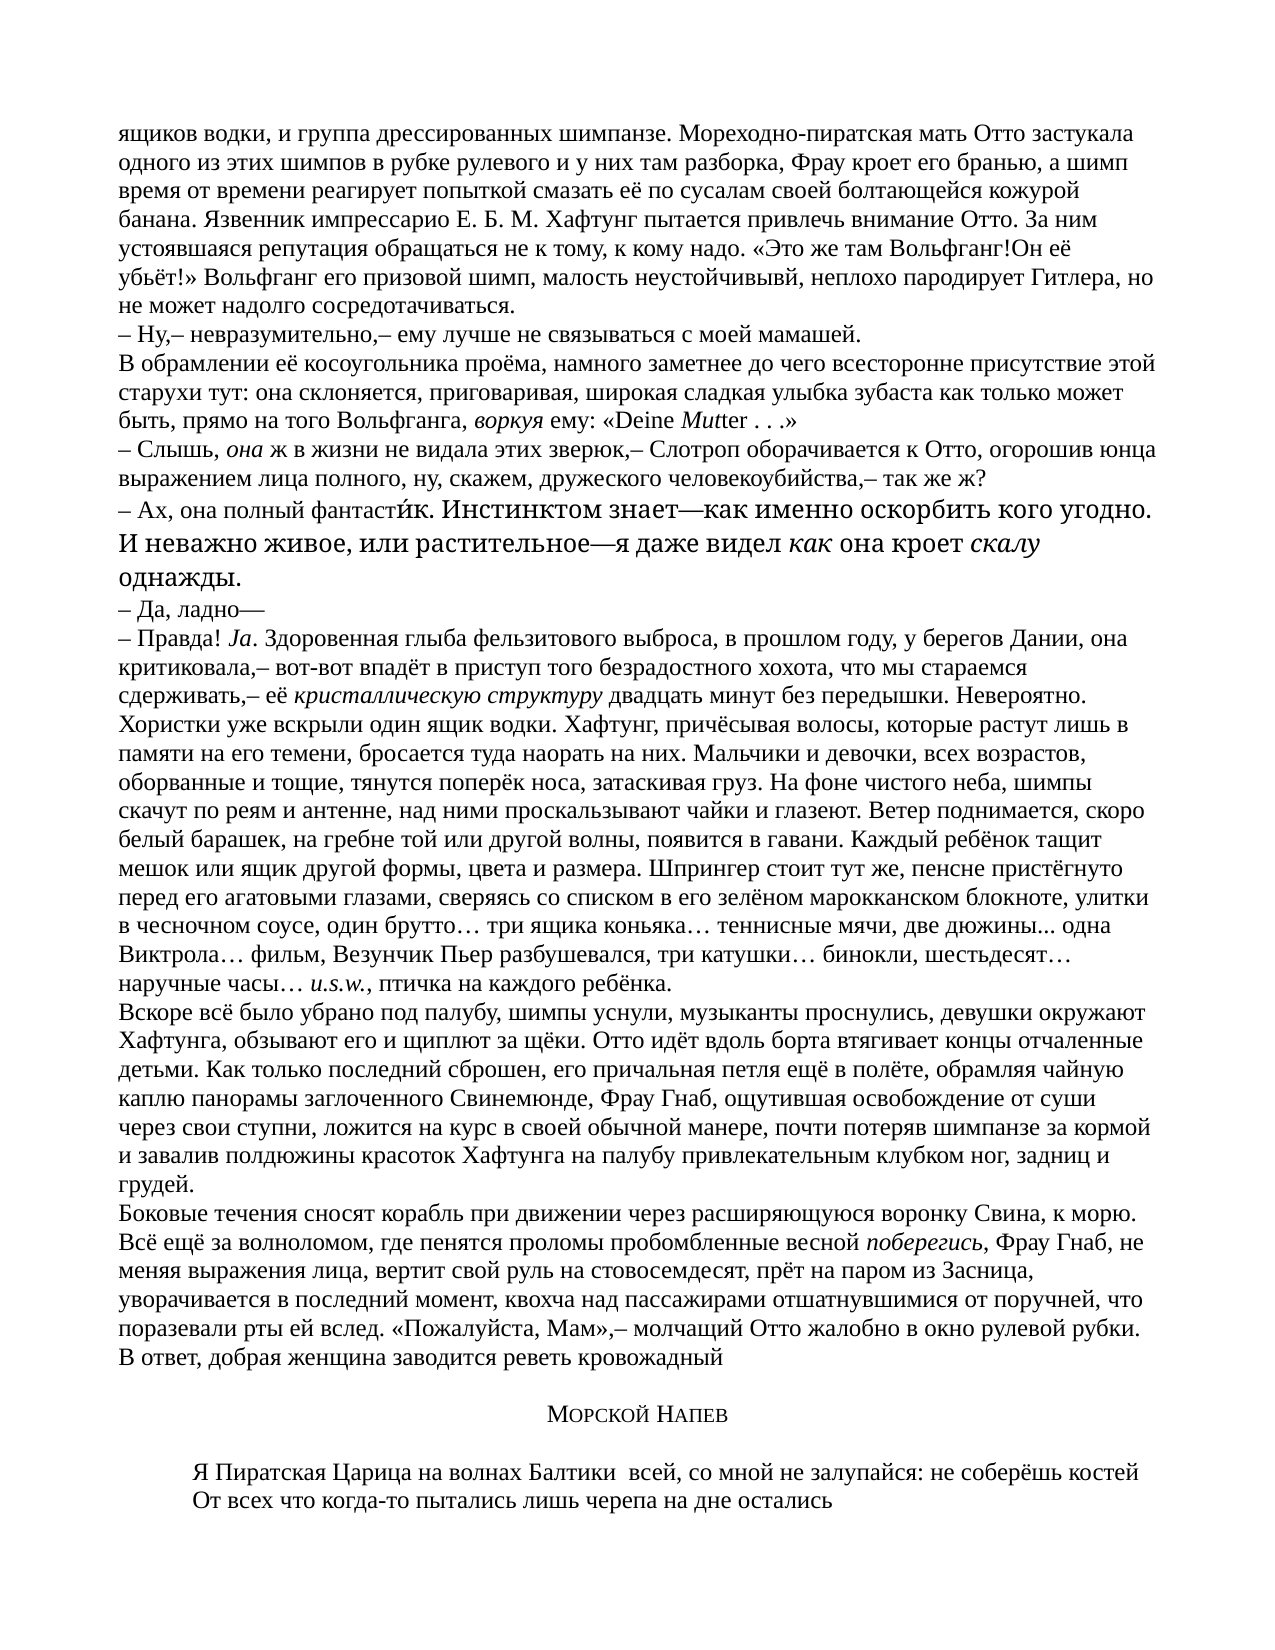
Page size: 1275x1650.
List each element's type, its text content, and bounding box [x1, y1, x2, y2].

text ящиков водки, и группа дрессированных шимпанзе. Мореходно-пиратская мать Отто застукала одного из этих шимпов в рубке рулевого и у них там разборка, Фрау кроет его бранью, а шимп время от времени реагирует попыткой смазать её по сусалам своей болтающейся кожурой банана. Язвенник импрессарио Е. Б. М. Хафтунг пытается привлечь внимание Отто. За ним устоявшаяся репутация обращаться не к тому, к кому надо. «Это же там Вольфганг!Он её убьёт!» Вольфганг его призовой шимп, малость неустойчивывй, неплохо пародирует Гитлера, но не может надолго сосредотачиваться. [118, 118, 1157, 319]
text Хористки уже вскрыли один ящик водки. Хафтунг, причёсывая волосы, которые растут лишь в памяти на его темени, бросается туда наорать на них. Мальчики и девочки, всех возрастов, оборванные и тощие, тянутся поперёк носа, затаскивая груз. На фоне чистого неба, шимпы скачут по реям и антенне, над ними проскальзывают чайки и глазеют. Ветер поднимается, скоро белый барашек, на гребне той или другой волны, появится в гавани. Каждый ребёнок тащит мешок или ящик другой формы, цвета и размера. Шпрингер стоит тут же, пенсне пристёгнуто перед его агатовыми глазами, сверяясь со списком в его зелёном марокканском блокноте, улитки в чесночном соусе, один брутто… три ящика коньяка… теннисные мячи, две дюжины... одна Виктрола… фильм, Везунчик Пьер разбушевался, три катушки… бинокли, шестьдесят… наручные часы… u.s.w., птичка на каждого ребёнка. [118, 709, 1157, 997]
text Вскоре всё было убрано под палубу, шимпы уснули, музыканты проснулись, девушки окружают Хафтунга, обзывают его и щиплют за щёки. Отто идёт вдоль борта втягивает концы отчаленные детьми. Как только последний сброшен, его причальная петля ещё в полёте, обрамляя чайную каплю панорамы заглоченного Свинемюнде, Фрау Гнаб, ощутившая освобождение от суши через свои ступни, ложится на курс в своей обычной манере, почти потеряв шимпанзе за кормой и завалив полдюжины красоток Хафтунга на палубу привлекательным клубком ног, задниц и грудей. [118, 997, 1157, 1198]
text Я Пиратская Царица на волнах Балтики всей, со мной не залупайся: не соберёшь костей [192, 1457, 1157, 1485]
text – Ну,– невразумительно,– ему лучше не связываться с моей мамашей. [118, 319, 1157, 348]
text – Ах, она полный фантасти́к. Инстинктом знает—как именно оскорбить кого угодно. И неважно живое, или растительное—я даже видел как она кроет скалу однажды. [118, 492, 1157, 594]
text От всех что когда-то пытались лишь черепа на дне остались [192, 1485, 1157, 1514]
text Морской Напев [118, 1399, 1157, 1428]
text В обрамлении её косоугольника проёма, намного заметнее до чего всесторонне присутствие этой старухи тут: она склоняется, приговаривая, широкая сладкая улыбка зубаста как только может быть, прямо на того Вольфганга, воркуя ему: «Deine Mutter . . .» [118, 348, 1157, 434]
text – Слышь, она ж в жизни не видала этих зверюк,– Слотроп оборачивается к Отто, огорошив юнца выражением лица полного, ну, скажем, дружеского человекоубийства,– так же ж? [118, 434, 1157, 492]
text Боковые течения сносят корабль при движении через расширяющуюся воронку Свина, к морю. Всё ещё за волноломом, где пенятся проломы пробомбленные весной поберегись, Фрау Гнаб, не меняя выражения лица, вертит свой руль на стовосемдесят, прёт на паром из Засница, уворачивается в последний момент, квохча над пассажирами отшатнувшимися от поручней, что поразевали рты ей вслед. «Пожалуйста, Мам»,– молчащий Отто жалобно в окно рулевой рубки. В ответ, добрая женщина заводится реветь кровожадный [118, 1198, 1157, 1370]
text – Да, ладно— [118, 594, 1157, 623]
text – Правда! Ja. Здоровенная глыба фельзитового выброса, в прошлом году, у берегов Дании, она критиковала,– вот-вот впадёт в приступ того безрадостного хохота, что мы стараемся сдерживать,– её кристаллическую структуру двадцать минут без передышки. Невероятно. [118, 623, 1157, 709]
